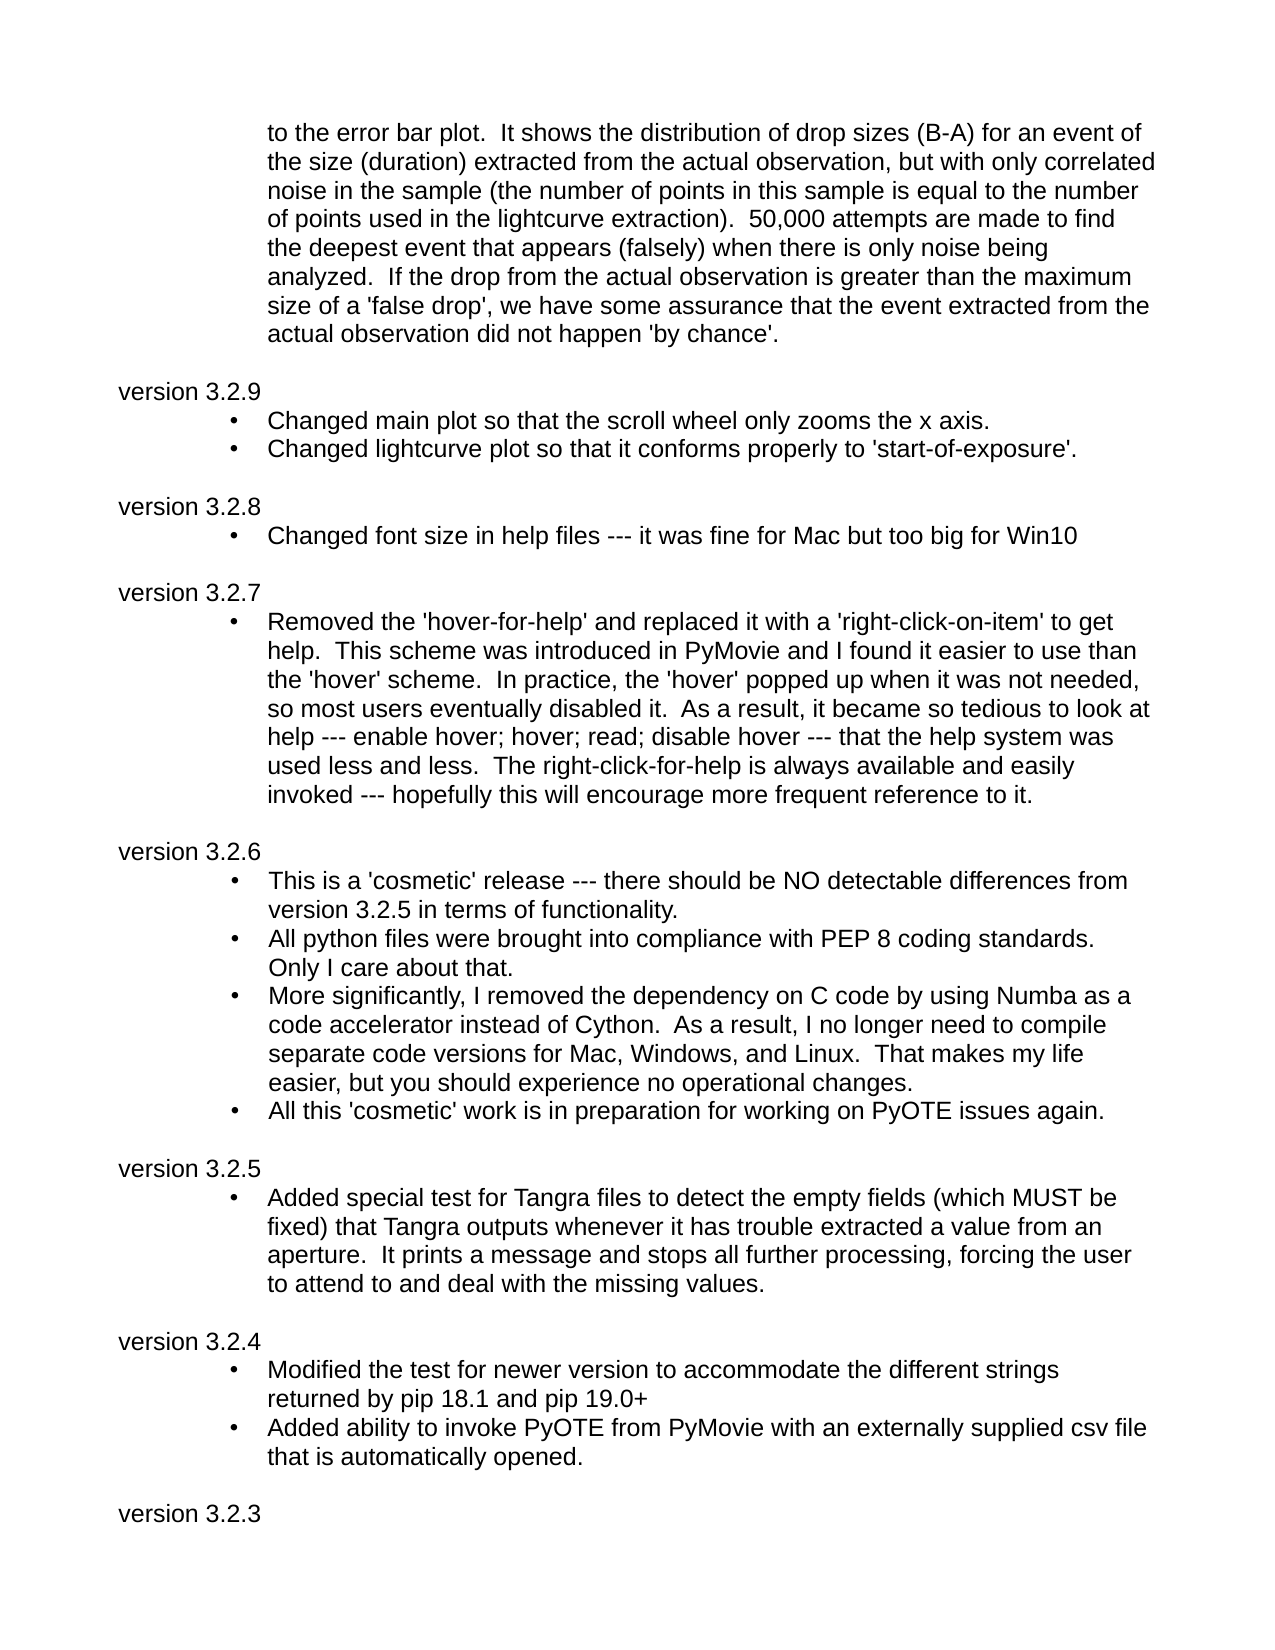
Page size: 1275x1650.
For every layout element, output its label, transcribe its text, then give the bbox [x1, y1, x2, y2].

list Changed font size in help files --- it was fine for Mac but too big for Win10 [229, 521, 1157, 578]
list Added ability to invoke PyOTE from PyMovie with an externally supplied csv file that is automatically opened. [229, 1413, 1157, 1499]
list More significantly, I removed the dependency on C code by using Numba as a code accelerator instead of Cython. As a result, I no longer need to compile separate code versions for Mac, Windows, and Linux. That makes my life easier, but you should experience no operational changes. [231, 981, 1157, 1096]
list All python files were brought into compliance with PEP 8 coding standards. Only I care about that. [231, 924, 1157, 981]
text version 3.2.6 [118, 837, 1157, 866]
list Removed the 'hover-for-help' and replaced it with a 'right-click-on-item' to get help. This scheme was introduced in PyMovie and I found it easier to use than the 'hover' scheme. In practice, the 'hover' popped up when it was not needed, so most users eventually disabled it. As a result, it became so tedious to look at help --- enable hover; hover; read; disable hover --- that the help system was used less and less. The right-click-for-help is always available and easily invoked --- hopefully this will encourage more frequent reference to it. [229, 607, 1157, 837]
list Changed lightcurve plot so that it conforms properly to 'start-of-exposure'. [229, 434, 1157, 492]
text version 3.2.8 [118, 492, 1157, 521]
text version 3.2.3 [118, 1499, 1157, 1528]
list This is a 'cosmetic' release --- there should be NO detectable differences from version 3.2.5 in terms of functionality. [231, 866, 1157, 924]
text version 3.2.9 [118, 377, 1157, 406]
list to the error bar plot. It shows the distribution of drop sizes (B-A) for an event of the size (duration) extracted from the actual observation, but with only correlated noise in the sample (the number of points in this sample is equal to the number of points used in the lightcurve extraction). 50,000 attempts are made to find the deepest event that appears (falsely) when there is only noise being analyzed. If the drop from the actual observation is greater than the maximum size of a 'false drop', we have some assurance that the event extracted from the actual observation did not happen 'by chance'. [229, 118, 1157, 377]
text version 3.2.7 [118, 578, 1157, 607]
list Changed main plot so that the scroll wheel only zooms the x axis. [229, 406, 1157, 434]
list Added special test for Tangra files to detect the empty fields (which MUST be fixed) that Tangra outputs whenever it has trouble extracted a value from an aperture. It prints a message and stops all further processing, forcing the user to attend to and deal with the missing values. [229, 1183, 1157, 1327]
text version 3.2.5 [118, 1154, 1157, 1183]
list Modified the test for newer version to accommodate the different strings returned by pip 18.1 and pip 19.0+ [229, 1355, 1157, 1413]
text version 3.2.4 [118, 1327, 1157, 1355]
list All this 'cosmetic' work is in preparation for working on PyOTE issues again. [231, 1096, 1157, 1154]
